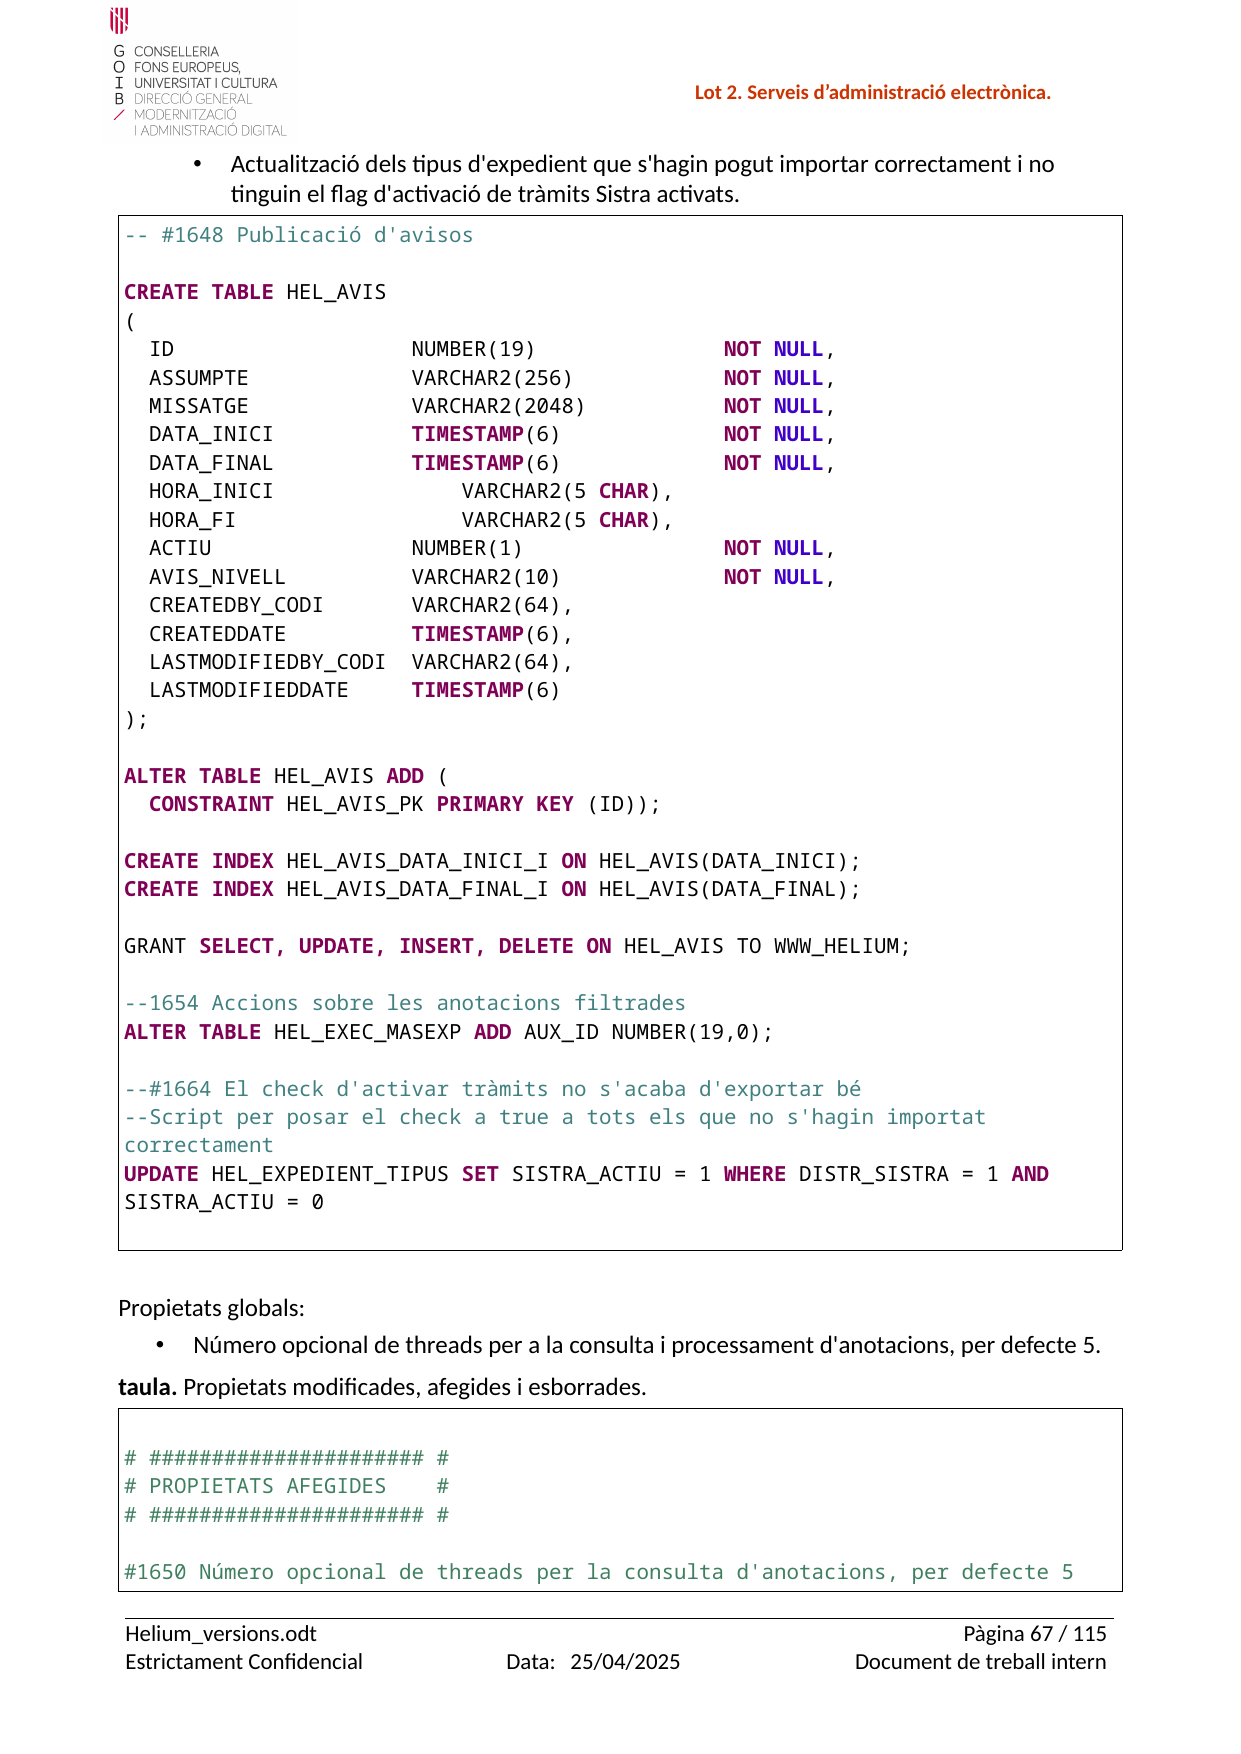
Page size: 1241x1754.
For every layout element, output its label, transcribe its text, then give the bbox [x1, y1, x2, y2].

text Propietats globals: [118, 1292, 1122, 1323]
table_header # ###################### # # PROPIETATS AFEGIDES # # ###################### # #1650 Número opcional de threads per la consulta d'anotacions, per defecte 5 [119, 1409, 1122, 1591]
table_header -- #1648 Publicació d'avisos CREATE TABLE HEL_AVIS ( ID NUMBER(19) NOT NULL, ASSUMPTE VARCHAR2(256) NOT NULL, MISSATGE VARCHAR2(2048) NOT NULL, DATA_INICI TIMESTAMP(6) NOT NULL, DATA_FINAL TIMESTAMP(6) NOT NULL, HORA_INICI VARCHAR2(5 CHAR), HORA_FI VARCHAR2(5 CHAR), ACTIU NUMBER(1) NOT NULL, AVIS_NIVELL VARCHAR2(10) NOT NULL, CREATEDBY_CODI VARCHAR2(64), CREATEDDATE TIMESTAMP(6), LASTMODIFIEDBY_CODI VARCHAR2(64), LASTMODIFIEDDATE TIMESTAMP(6) ); ALTER TABLE HEL_AVIS ADD ( CONSTRAINT HEL_AVIS_PK PRIMARY KEY (ID)); CREATE INDEX HEL_AVIS_DATA_INICI_I ON HEL_AVIS(DATA_INICI); CREATE INDEX HEL_AVIS_DATA_FINAL_I ON HEL_AVIS(DATA_FINAL); GRANT SELECT, UPDATE, INSERT, DELETE ON HEL_AVIS TO WWW_HELIUM; --1654 Accions sobre les anotacions filtrades ALTER TABLE HEL_EXEC_MASEXP ADD AUX_ID NUMBER(19,0); --#1664 El check d'activar tràmits no s'acaba d'exportar bé --Script per posar el check a true a tots els que no s'hagin importat correctament UPDATE HEL_EXPEDIENT_TIPUS SET SISTRA_ACTIU = 1 WHERE DISTR_SISTRA = 1 AND SISTRA_ACTIU = 0 [119, 216, 1122, 1250]
text taula. Propietats modificades, afegides i esborrades. [118, 1371, 1122, 1402]
list Número opcional de threads per a la consulta i processament d'anotacions, per defecte 5. [156, 1329, 1122, 1359]
picture [100, 0, 297, 144]
list Actualització dels tipus d'expedient que s'hagin pogut importar correctament i no tinguin el flag d'activació de tràmits Sistra activats. [193, 148, 1122, 209]
